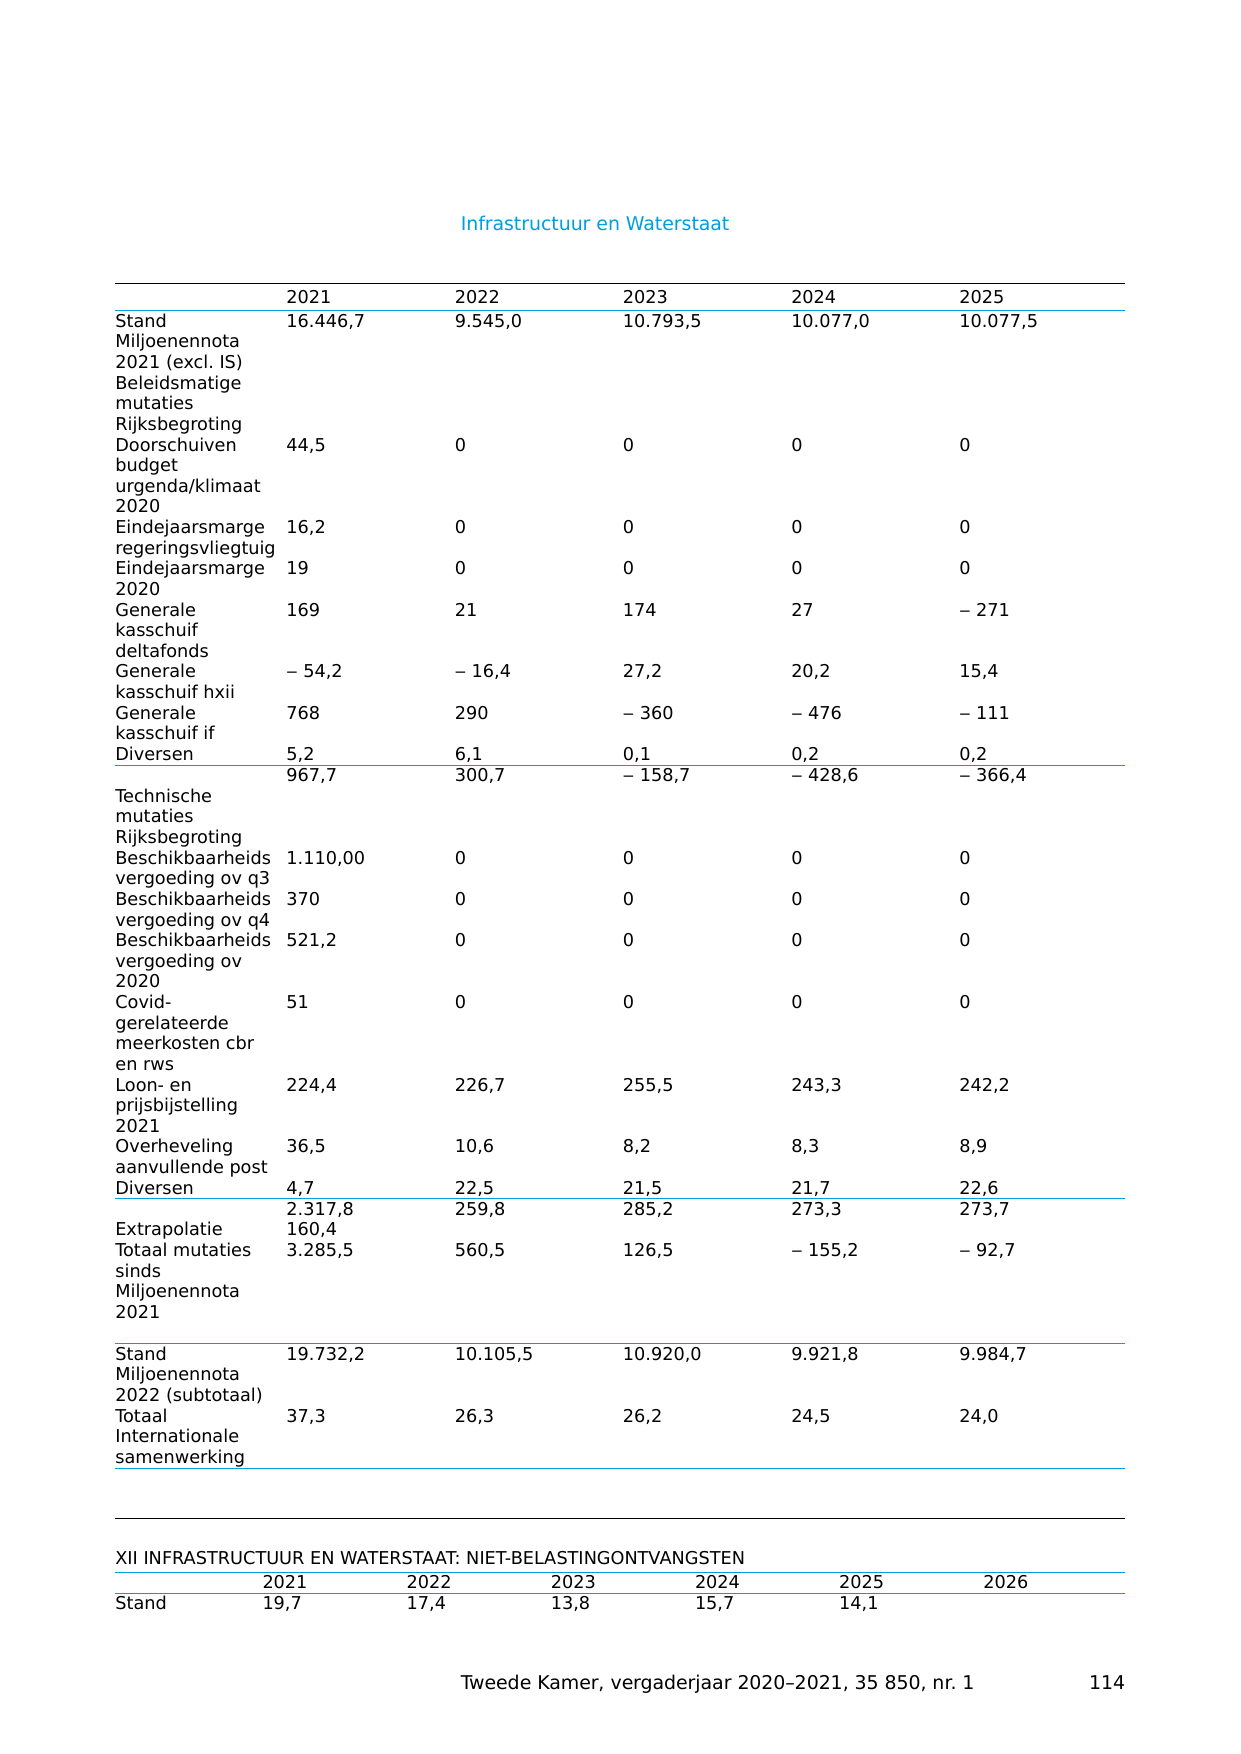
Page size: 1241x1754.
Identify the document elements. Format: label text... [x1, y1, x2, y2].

table_cell 8,3 [788, 1136, 956, 1178]
table_cell 19,7 [259, 1594, 403, 1614]
table_cell 290 [452, 703, 620, 744]
table_cell [115, 284, 283, 310]
table_cell [452, 786, 620, 827]
table_cell 27 [788, 600, 956, 661]
table_cell 0 [620, 558, 788, 599]
table_cell 22,5 [452, 1178, 620, 1198]
table_cell ‒ 16,4 [452, 661, 620, 703]
table_cell [956, 373, 1125, 414]
table_cell [956, 786, 1125, 827]
table_cell Loon- en prijsbijstelling 2021 [115, 1075, 283, 1136]
table_cell 285,2 [620, 1199, 788, 1219]
table_cell ‒ 271 [956, 600, 1125, 661]
table_cell 0 [788, 517, 956, 558]
table_cell [692, 1519, 836, 1545]
table_cell 370 [283, 889, 452, 930]
table_cell 0 [620, 435, 788, 517]
table_cell 2023 [548, 1573, 692, 1592]
table_cell 51 [283, 992, 452, 1074]
table_cell ‒ 92,7 [956, 1240, 1125, 1322]
table_cell 8,2 [620, 1136, 788, 1178]
table_cell 2022 [452, 284, 620, 310]
table_cell 17,4 [404, 1594, 548, 1614]
table_cell 22,6 [956, 1178, 1125, 1198]
table_cell 44,5 [283, 435, 452, 517]
table_cell 2021 [259, 1573, 403, 1592]
table_cell 273,7 [956, 1199, 1125, 1219]
table_cell 0 [956, 992, 1125, 1074]
table_cell ‒ 155,2 [788, 1240, 956, 1322]
table_cell ‒ 360 [620, 703, 788, 744]
table_cell 13,8 [548, 1594, 692, 1614]
table_cell 169 [283, 600, 452, 661]
table_cell [620, 414, 788, 434]
table_cell 160,4 [283, 1219, 1125, 1240]
table_cell 0 [788, 992, 956, 1074]
table_cell 243,3 [788, 1075, 956, 1136]
table_cell 21 [452, 600, 620, 661]
table_cell [283, 786, 452, 827]
table_cell 0 [956, 848, 1125, 889]
table_cell Stand Miljoenennota 2022 (subtotaal) [115, 1344, 283, 1406]
table_cell 174 [620, 600, 788, 661]
table_cell 14,1 [836, 1594, 980, 1614]
table_cell 9.984,7 [956, 1344, 1125, 1406]
table_cell 10.077,0 [788, 311, 956, 373]
table_cell 0 [452, 889, 620, 930]
table_cell [788, 827, 956, 848]
table_cell 2024 [692, 1573, 836, 1592]
table_cell 242,2 [956, 1075, 1125, 1136]
table_cell 15,4 [956, 661, 1125, 703]
table_cell 0 [620, 930, 788, 992]
table_cell 0 [452, 930, 620, 992]
table_cell 26,3 [452, 1406, 620, 1467]
table_cell Totaal Internationale samenwerking [115, 1406, 283, 1467]
table_cell 16,2 [283, 517, 452, 558]
table_cell 0 [956, 435, 1125, 517]
table_cell 5,2 [283, 744, 452, 764]
table_cell 26,2 [620, 1406, 788, 1467]
table_cell 0,2 [956, 744, 1125, 764]
table_cell Eindejaarsmarge regeringsvliegtuig [115, 517, 283, 558]
table_cell 2021 [283, 284, 452, 310]
table_cell 0 [788, 435, 956, 517]
table_cell 0 [956, 517, 1125, 558]
table_cell 10.920,0 [620, 1344, 788, 1406]
table_cell [956, 414, 1125, 434]
title Infrastructuur en Waterstaat [461, 213, 1125, 235]
table_cell [980, 1594, 1125, 1614]
table_cell [115, 1199, 283, 1219]
table_cell [452, 1323, 620, 1343]
table_cell 0 [788, 889, 956, 930]
table_cell 0 [452, 517, 620, 558]
table_cell 967,7 [283, 766, 452, 786]
table_cell 273,3 [788, 1199, 956, 1219]
table_cell 10.793,5 [620, 311, 788, 373]
table_cell 768 [283, 703, 452, 744]
table_cell 521,2 [283, 930, 452, 992]
table_cell 21,5 [620, 1178, 788, 1198]
table_cell [283, 827, 452, 848]
table_cell 3.285,5 [283, 1240, 452, 1322]
table_cell [259, 1519, 403, 1545]
table_cell 0 [788, 558, 956, 599]
table_cell 2025 [836, 1573, 980, 1592]
table_cell 0 [620, 517, 788, 558]
table_cell [620, 373, 788, 414]
table_cell 37,3 [283, 1406, 452, 1467]
table_cell 0 [452, 435, 620, 517]
table_cell 0,2 [788, 744, 956, 764]
table_cell [115, 1519, 259, 1545]
table_cell [115, 1573, 259, 1592]
table_cell Generale kasschuif deltafonds [115, 600, 283, 661]
table_cell 255,5 [620, 1075, 788, 1136]
table_cell [788, 373, 956, 414]
table_cell 0,1 [620, 744, 788, 764]
table_cell [620, 786, 788, 827]
table_cell 9.545,0 [452, 311, 620, 373]
table_cell 2022 [404, 1573, 548, 1592]
table_cell [452, 827, 620, 848]
table_cell 0 [620, 889, 788, 930]
table_cell 259,8 [452, 1199, 620, 1219]
table_header XII INFRASTRUCTUUR EN WATERSTAAT: UITGAVEN [115, 258, 1125, 283]
table_cell ‒ 111 [956, 703, 1125, 744]
table_cell 2.317,8 [283, 1199, 452, 1219]
table_cell 20,2 [788, 661, 956, 703]
table_cell 6,1 [452, 744, 620, 764]
table_cell [404, 1519, 548, 1545]
table_cell [956, 1323, 1125, 1343]
table_cell Covid-gerelateerde meerkosten cbr en rws [115, 992, 283, 1074]
table_cell Beschikbaarheidsvergoeding ov q4 [115, 889, 283, 930]
table_cell [115, 1323, 283, 1343]
table_cell 2026 [980, 1573, 1125, 1592]
table_cell 24,0 [956, 1406, 1125, 1467]
table_cell Rijksbegroting [115, 827, 283, 848]
table_cell 300,7 [452, 766, 620, 786]
table_cell 36,5 [283, 1136, 452, 1178]
table_cell Beschikbaarheidsvergoeding ov 2020 [115, 930, 283, 992]
table_cell Eindejaarsmarge 2020 [115, 558, 283, 599]
table_cell Extrapolatie [115, 1219, 283, 1240]
table_cell [283, 1323, 452, 1343]
table_cell 0 [788, 848, 956, 889]
table_cell 1.110,00 [283, 848, 452, 889]
table_cell 0 [620, 992, 788, 1074]
table_cell 2025 [956, 284, 1125, 310]
table_cell 4,7 [283, 1178, 452, 1198]
table_cell Rijksbegroting [115, 414, 283, 434]
table_cell [956, 827, 1125, 848]
table_cell Overheveling aanvullende post [115, 1136, 283, 1178]
table_cell 0 [452, 848, 620, 889]
table_cell 0 [452, 558, 620, 599]
table_cell [788, 1323, 956, 1343]
table_cell Totaal mutaties sinds Miljoenennota 2021 [115, 1240, 283, 1322]
table_cell 16.446,7 [283, 311, 452, 373]
table_cell ‒ 366,4 [956, 766, 1125, 786]
table_cell Diversen [115, 1178, 283, 1198]
table_cell 27,2 [620, 661, 788, 703]
table_cell Diversen [115, 744, 283, 764]
table_cell Stand Miljoenennota 2021 (excl. IS) [115, 311, 283, 373]
table_cell 0 [956, 889, 1125, 930]
table_cell [836, 1519, 980, 1545]
table_cell XII INFRASTRUCTUUR EN WATERSTAAT: NIET-BELASTINGONTVANGSTEN [115, 1545, 1125, 1571]
table_cell [548, 1519, 692, 1545]
table_cell 2023 [620, 284, 788, 310]
table_cell ‒ 54,2 [283, 661, 452, 703]
table_cell 0 [452, 992, 620, 1074]
table_cell 560,5 [452, 1240, 620, 1322]
table_cell 226,7 [452, 1075, 620, 1136]
table_cell [452, 373, 620, 414]
table_cell [620, 1323, 788, 1343]
table_cell 0 [956, 558, 1125, 599]
table_cell Beschikbaarheidsvergoeding ov q3 [115, 848, 283, 889]
table_cell 10.077,5 [956, 311, 1125, 373]
table_cell 10,6 [452, 1136, 620, 1178]
table_cell 0 [620, 848, 788, 889]
table_cell 24,5 [788, 1406, 956, 1467]
table_cell 224,4 [283, 1075, 452, 1136]
table_cell 19 [283, 558, 452, 599]
table_cell ‒ 158,7 [620, 766, 788, 786]
table_cell [283, 414, 452, 434]
table_cell 0 [956, 930, 1125, 992]
table_cell [452, 414, 620, 434]
table_cell 19.732,2 [283, 1344, 452, 1406]
table_cell [115, 766, 283, 786]
table_cell [283, 373, 452, 414]
table_cell Doorschuiven budget urgenda/klimaat 2020 [115, 435, 283, 517]
table_cell 8,9 [956, 1136, 1125, 1178]
table_cell Beleidsmatige mutaties [115, 373, 283, 414]
table_cell Stand [115, 1594, 259, 1614]
table_cell 21,7 [788, 1178, 956, 1198]
table_cell Generale kasschuif hxii [115, 661, 283, 703]
table_cell 0 [788, 930, 956, 992]
table_header XII INFRASTRUCTUUR EN WATERSTAAT: NIET-BELASTINGONTVANGSTEN [115, 1493, 1125, 1518]
table_cell Generale kasschuif if [115, 703, 283, 744]
table_cell 2024 [788, 284, 956, 310]
table_cell ‒ 428,6 [788, 766, 956, 786]
table_cell [620, 827, 788, 848]
table_cell [788, 786, 956, 827]
table_cell Technische mutaties [115, 786, 283, 827]
table_cell 10.105,5 [452, 1344, 620, 1406]
table_cell [788, 414, 956, 434]
table_cell 126,5 [620, 1240, 788, 1322]
table_cell ‒ 476 [788, 703, 956, 744]
table_cell 15,7 [692, 1594, 836, 1614]
table_cell 9.921,8 [788, 1344, 956, 1406]
table_cell [980, 1519, 1125, 1545]
